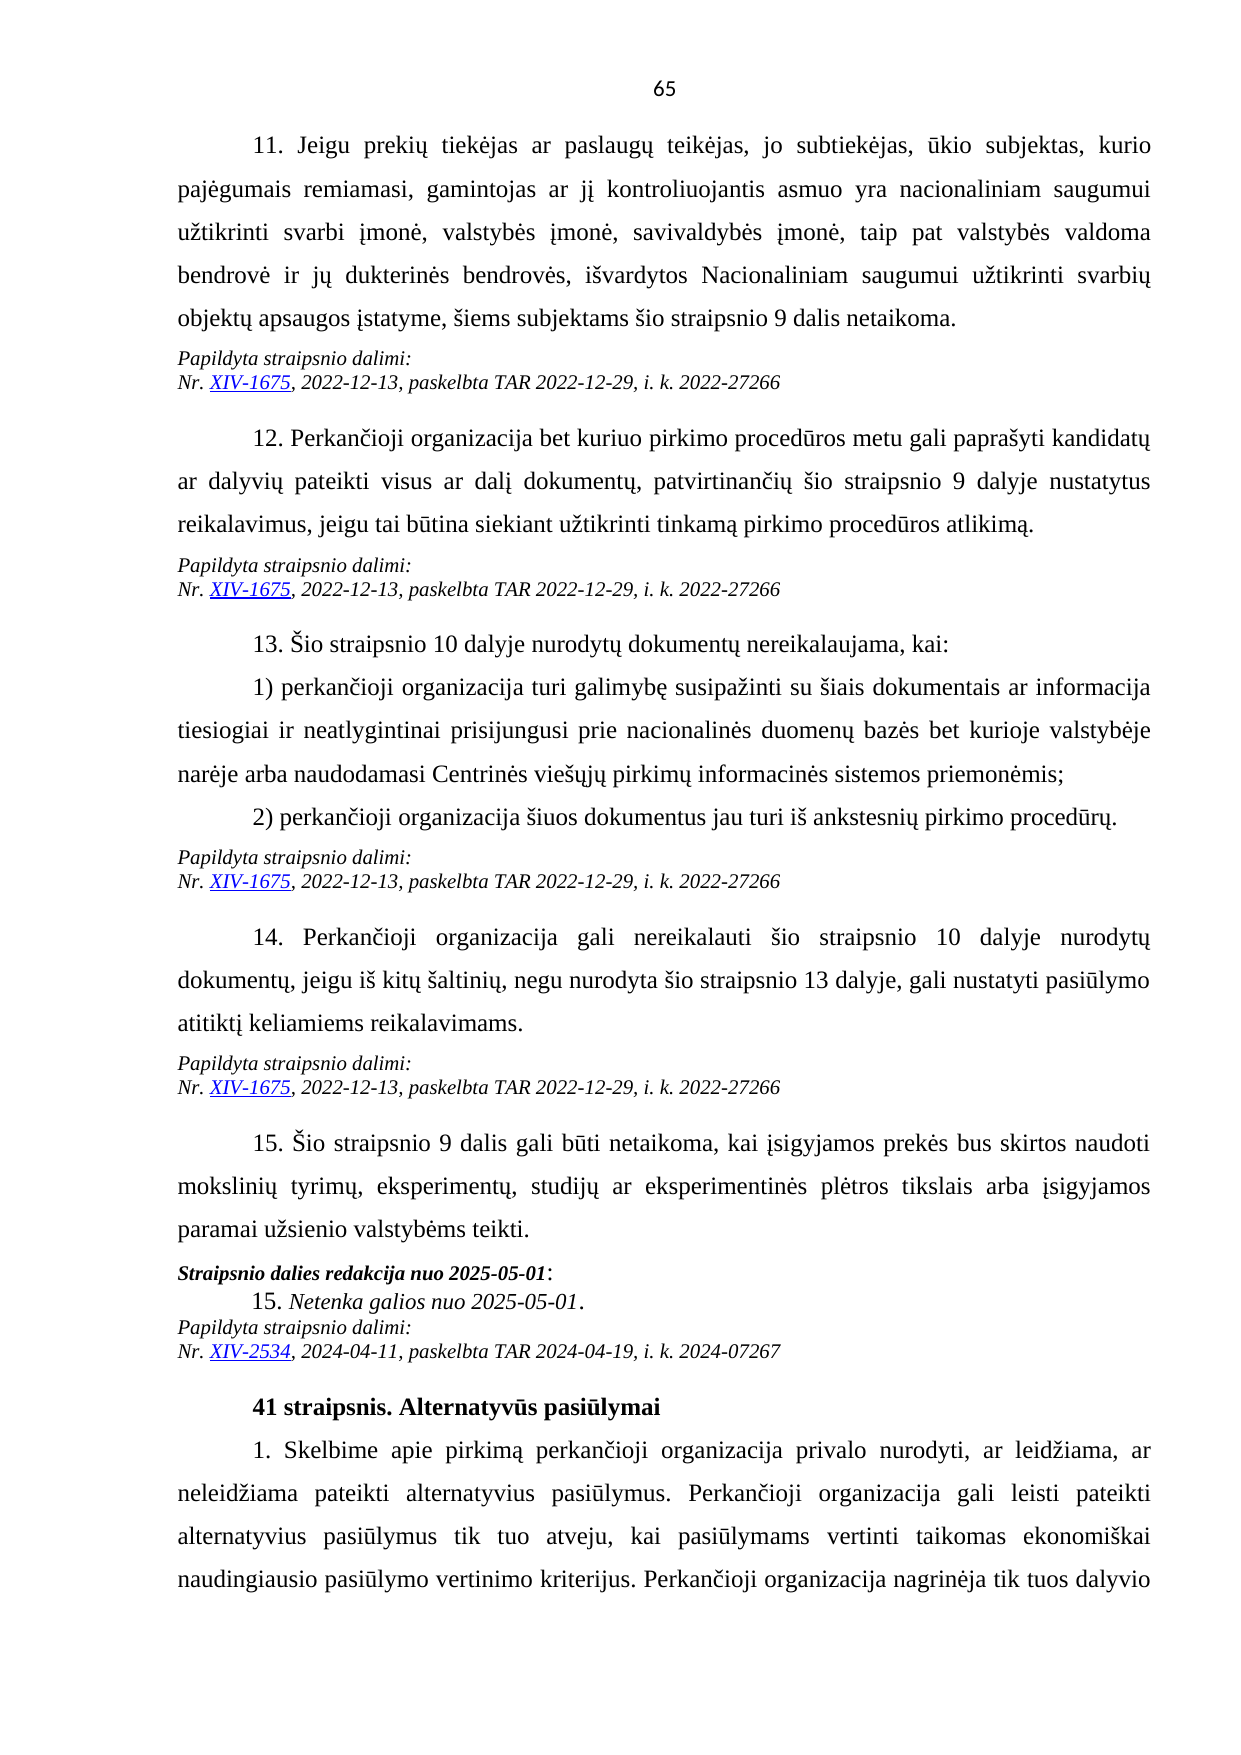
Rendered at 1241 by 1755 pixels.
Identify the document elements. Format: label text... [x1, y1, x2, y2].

text 2) perkančioji organizacija šiuos dokumentus jau turi iš ankstesnių pirkimo procedūrų. [177, 802, 1152, 831]
text 12. Perkančioji organizacija bet kuriuo pirkimo procedūros metu gali paprašyti kandidatų ar dalyvių pateikti visus ar dalį dokumentų, patvirtinančių šio straipsnio 9 dalyje nustatytus reikalavimus, jeigu tai būtina siekiant užtikrinti tinkamą pirkimo procedūros atlikimą. [177, 423, 1152, 538]
text Papildyta straipsnio dalimi: [177, 845, 1152, 869]
text Straipsnio dalies redakcija nuo 2025-05-01: [177, 1257, 1152, 1286]
text Papildyta straipsnio dalimi: [177, 346, 1152, 370]
text 11. Jeigu prekių tiekėjas ar paslaugų teikėjas, jo subtiekėjas, ūkio subjektas, kurio pajėgumais remiamasi, gamintojas ar jį kontroliuojantis asmuo yra nacionaliniam saugumui užtikrinti svarbi įmonė, valstybės įmonė, savivaldybės įmonė, taip pat valstybės valdoma bendrovė ir jų dukterinės bendrovės, išvardytos Nacionaliniam saugumui užtikrinti svarbių objektų apsaugos įstatyme, šiems subjektams šio straipsnio 9 dalis netaikoma. [177, 131, 1152, 332]
text Nr. XIV-2534, 2024-04-11, paskelbta TAR 2024-04-19, i. k. 2024-07267 [177, 1339, 1152, 1363]
text Nr. XIV-1675, 2022-12-13, paskelbta TAR 2022-12-29, i. k. 2022-27266 [177, 1075, 1152, 1099]
text 1. Skelbime apie pirkimą perkančioji organizacija privalo nurodyti, ar leidžiama, ar neleidžiama pateikti alternatyvius pasiūlymus. Perkančioji organizacija gali leisti pateikti alternatyvius pasiūlymus tik tuo atveju, kai pasiūlymams vertinti taikomas ekonomiškai naudingiausio pasiūlymo vertinimo kriterijus. Perkančioji organizacija nagrinėja tik tuos dalyvio [177, 1435, 1152, 1593]
text Nr. XIV-1675, 2022-12-13, paskelbta TAR 2022-12-29, i. k. 2022-27266 [177, 370, 1152, 394]
text 15. Šio straipsnio 9 dalis gali būti netaikoma, kai įsigyjamos prekės bus skirtos naudoti mokslinių tyrimų, eksperimentų, studijų ar eksperimentinės plėtros tikslais arba įsigyjamos paramai užsienio valstybėms teikti. [177, 1128, 1152, 1243]
text 13. Šio straipsnio 10 dalyje nurodytų dokumentų nereikalaujama, kai: [177, 629, 1152, 658]
text 1) perkančioji organizacija turi galimybę susipažinti su šiais dokumentais ar informacija tiesiogiai ir neatlygintinai prisijungusi prie nacionalinės duomenų bazės bet kurioje valstybėje narėje arba naudodamasi Centrinės viešųjų pirkimų informacinės sistemos priemonėmis; [177, 672, 1152, 787]
text Papildyta straipsnio dalimi: [177, 552, 1152, 577]
text Papildyta straipsnio dalimi: [177, 1051, 1152, 1075]
text 41 straipsnis. Alternatyvūs pasiūlymai [177, 1392, 1152, 1421]
text Nr. XIV-1675, 2022-12-13, paskelbta TAR 2022-12-29, i. k. 2022-27266 [177, 869, 1152, 893]
text Nr. XIV-1675, 2022-12-13, paskelbta TAR 2022-12-29, i. k. 2022-27266 [177, 577, 1152, 601]
text 14. Perkančioji organizacija gali nereikalauti šio straipsnio 10 dalyje nurodytų dokumentų, jeigu iš kitų šaltinių, negu nurodyta šio straipsnio 13 dalyje, gali nustatyti pasiūlymo atitiktį keliamiems reikalavimams. [177, 922, 1152, 1037]
text Papildyta straipsnio dalimi: [177, 1315, 1152, 1339]
text 15. Netenka galios nuo 2025-05-01. [177, 1286, 1152, 1315]
